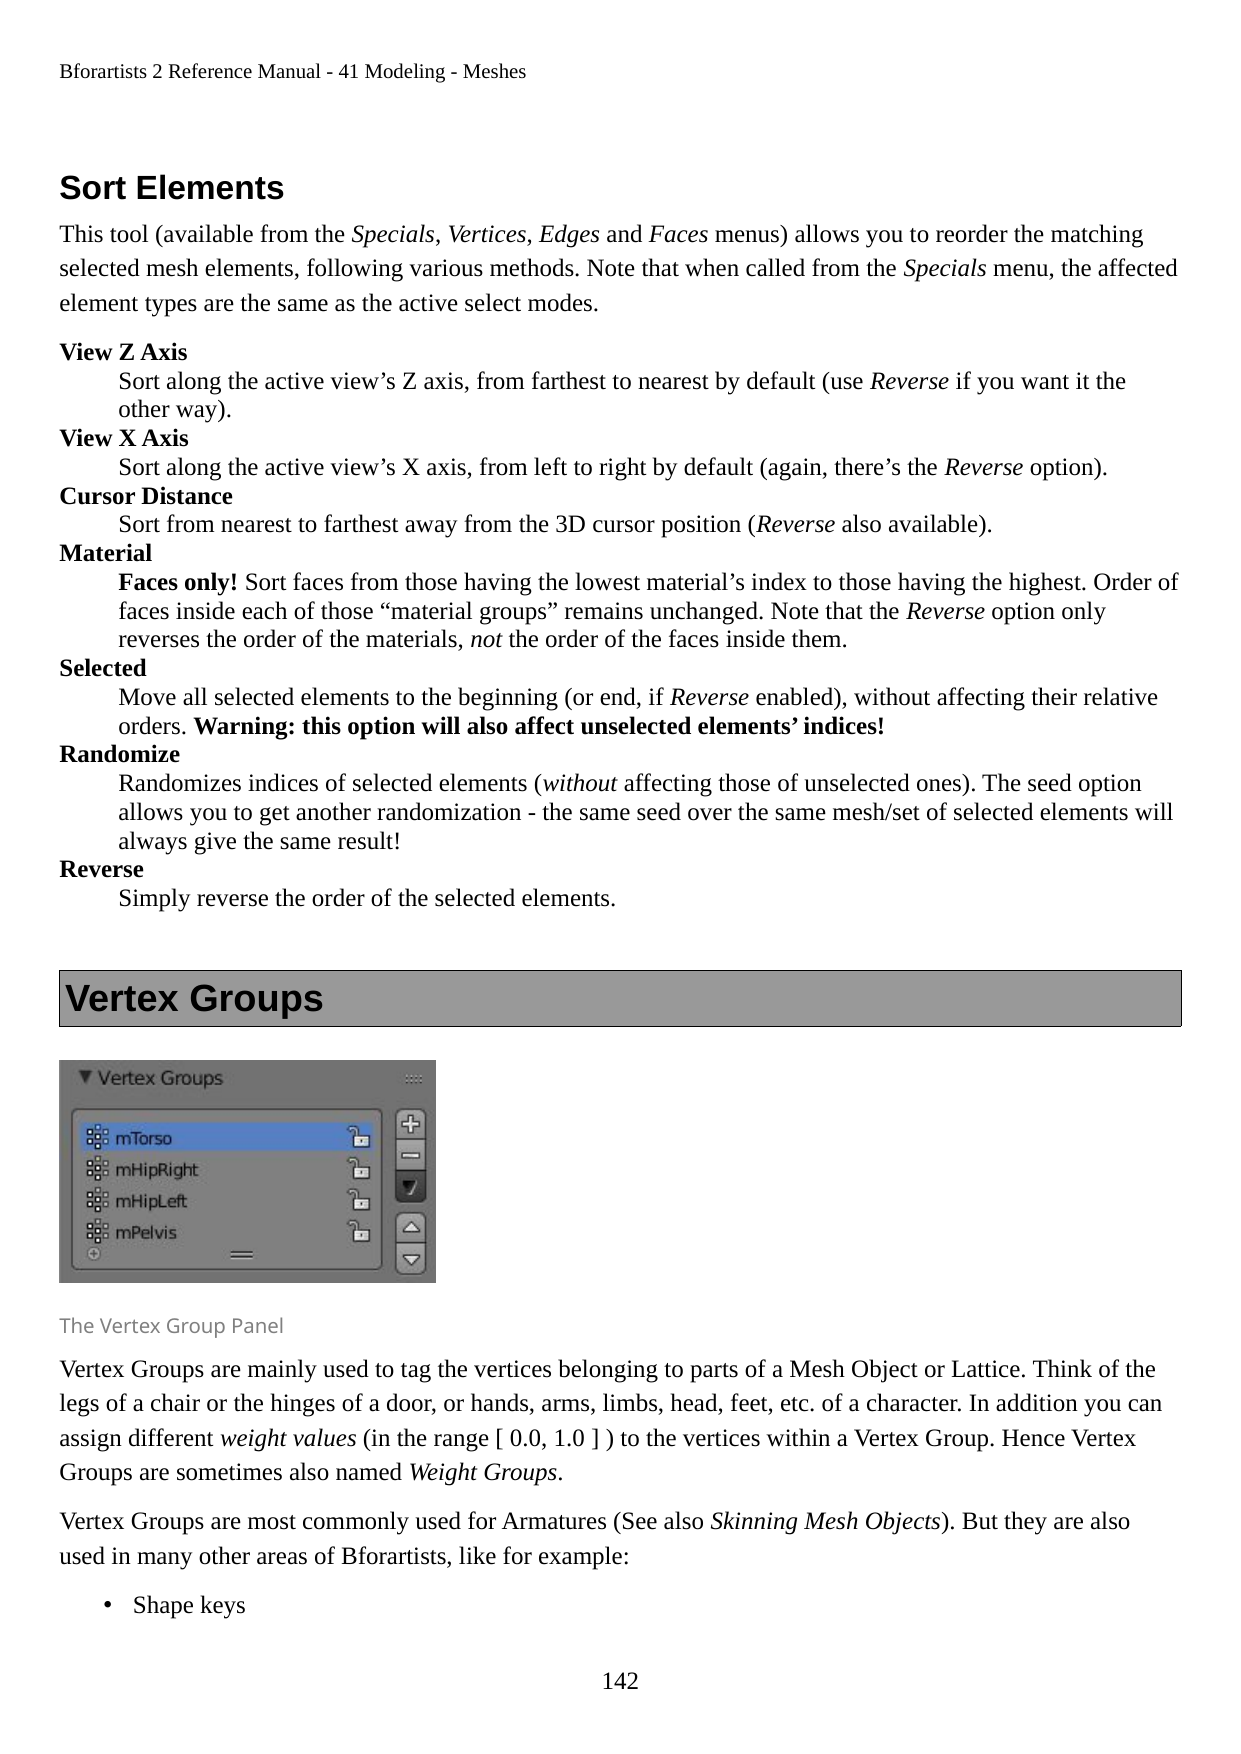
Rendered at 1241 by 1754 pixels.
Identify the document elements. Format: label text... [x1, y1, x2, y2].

subtitle Sort Elements [59, 168, 1181, 207]
subtitle Randomize [59, 739, 1181, 768]
list Move all selected elements to the beginning (or end, if Reverse enabled), without affecting their relative orders. Warning: this option will also affect unselected elements’ indices! [118, 682, 1181, 739]
text Vertex Groups are most commonly used for Armatures (See also Skinning Mesh Objects). But they are also used in many other areas of Bforartists, like for example: [59, 1506, 1181, 1569]
text The Vertex Group Panel [59, 1308, 1181, 1339]
picture [59, 1060, 436, 1283]
text Vertex Groups are mainly used to tag the vertices belonging to parts of a Mesh Object or Lattice. Think of the legs of a chair or the hinges of a door, or hands, arms, limbs, head, feet, etc. of a character. In addition you can assign different weight values (in the range [ 0.0, 1.0 ] ) to the vertices within a Vertex Group. Hence Vertex Groups are sometimes also named Weight Groups. [59, 1354, 1181, 1486]
text This tool (available from the Specials, Vertices, Edges and Faces menus) allows you to reorder the matching selected mesh elements, following various methods. Note that when called from the Specials menu, the affected element types are the same as the active select modes. [59, 219, 1181, 317]
subtitle View Z Axis [59, 337, 1181, 366]
subtitle Reverse [59, 854, 1181, 883]
list Simply reverse the order of the selected elements. [118, 883, 1181, 912]
subtitle Material [59, 538, 1181, 567]
table_header Vertex Groups [60, 971, 1181, 1026]
list Shape keys [103, 1590, 1181, 1618]
list Randomizes indices of selected elements (without affecting those of unselected ones). The seed option allows you to get another randomization - the same seed over the same mesh/set of selected elements will always give the same result! [118, 768, 1181, 854]
list Sort from nearest to farthest away from the 3D cursor position (Reverse also available). [118, 509, 1181, 538]
list Sort along the active view’s Z axis, from farthest to nearest by default (use Reverse if you want it the other way). [118, 366, 1181, 423]
list Sort along the active view’s X axis, from left to right by default (again, there’s the Reverse option). [118, 452, 1181, 481]
subtitle Selected [59, 653, 1181, 682]
subtitle View X Axis [59, 423, 1181, 452]
list Faces only! Sort faces from those having the lowest material’s index to those having the highest. Order of faces inside each of those “material groups” remains unchanged. Note that the Reverse option only reverses the order of the materials, not the order of the faces inside them. [118, 567, 1181, 653]
subtitle Cursor Distance [59, 481, 1181, 509]
